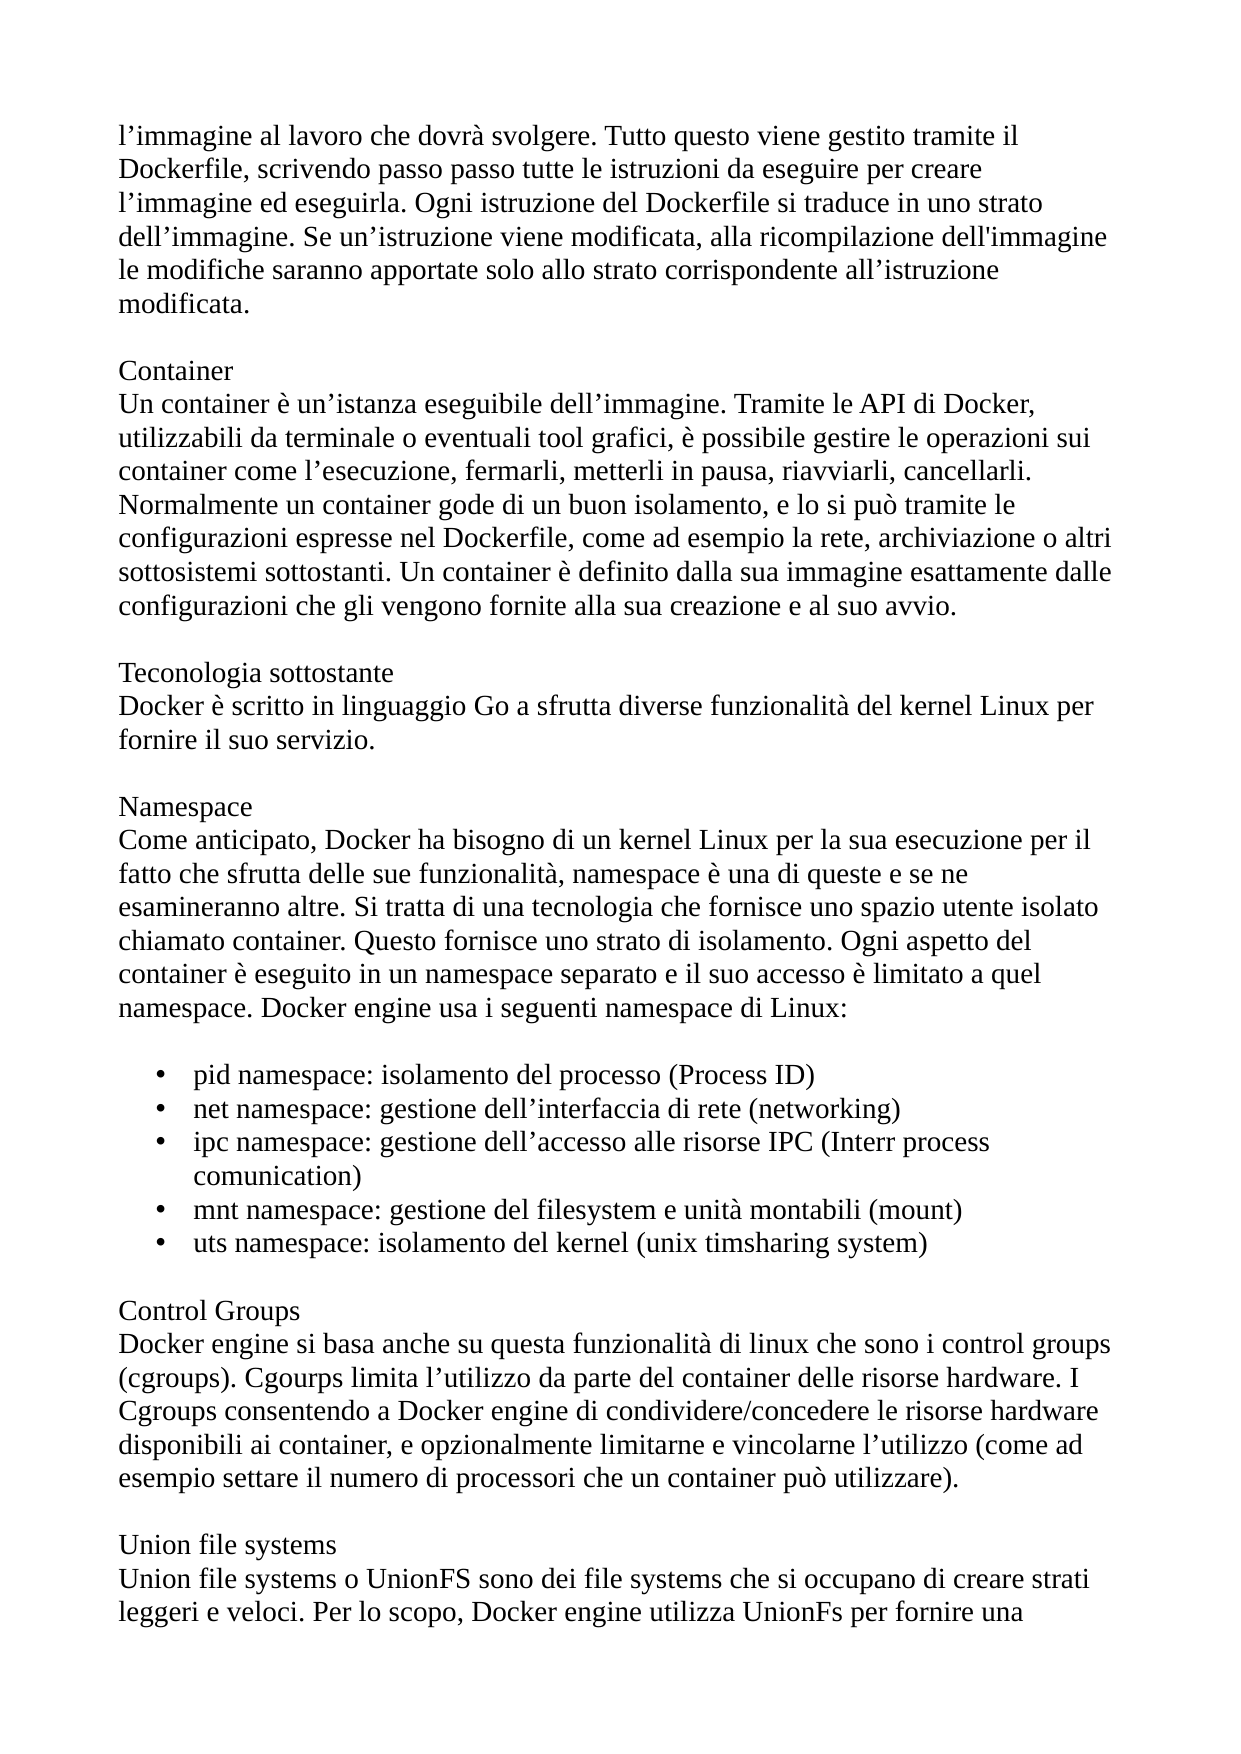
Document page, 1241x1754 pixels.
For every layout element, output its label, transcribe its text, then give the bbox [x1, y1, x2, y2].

text Union file systems o UnionFS sono dei file systems che si occupano di creare strati leggeri e veloci. Per lo scopo, Docker engine utilizza UnionFs per fornire una [118, 1561, 1122, 1628]
list net namespace: gestione dell’interfaccia di rete (networking) [156, 1091, 1122, 1124]
text Union file systems [118, 1527, 1122, 1561]
list ipc namespace: gestione dell’accesso alle risorse IPC (Interr process comunication) [156, 1124, 1122, 1192]
text Come anticipato, Docker ha bisogno di un kernel Linux per la sua esecuzione per il fatto che sfrutta delle sue funzionalità, namespace è una di queste e se ne esamineranno altre. Si tratta di una tecnologia che fornisce uno spazio utente isolato chiamato container. Questo fornisce uno strato di isolamento. Ogni aspetto del container è eseguito in un namespace separato e il suo accesso è limitato a quel namespace. Docker engine usa i seguenti namespace di Linux: [118, 822, 1122, 1024]
text Docker engine si basa anche su questa funzionalità di linux che sono i control groups (cgroups). Cgourps limita l’utilizzo da parte del container delle risorse hardware. I Cgroups consentendo a Docker engine di condividere/concedere le risorse hardware disponibili ai container, e opzionalmente limitarne e vincolarne l’utilizzo (come ad esempio settare il numero di processori che un container può utilizzare). [118, 1326, 1122, 1494]
text Un container è un’istanza eseguibile dell’immagine. Tramite le API di Docker, utilizzabili da terminale o eventuali tool grafici, è possibile gestire le operazioni sui container come l’esecuzione, fermarli, metterli in pausa, riavviarli, cancellarli. Normalmente un container gode di un buon isolamento, e lo si può tramite le configurazioni espresse nel Dockerfile, come ad esempio la rete, archiviazione o altri sottosistemi sottostanti. Un container è definito dalla sua immagine esattamente dalle configurazioni che gli vengono fornite alla sua creazione e al suo avvio. [118, 386, 1122, 621]
list uts namespace: isolamento del kernel (unix timsharing system) [156, 1225, 1122, 1259]
text Control Groups [118, 1293, 1122, 1326]
text Namespace [118, 789, 1122, 822]
text Docker è scritto in linguaggio Go a sfrutta diverse funzionalità del kernel Linux per fornire il suo servizio. [118, 688, 1122, 755]
text Container [118, 353, 1122, 386]
list mnt namespace: gestione del filesystem e unità montabili (mount) [156, 1192, 1122, 1225]
text Teconologia sottostante [118, 655, 1122, 688]
text l’immagine al lavoro che dovrà svolgere. Tutto questo viene gestito tramite il Dockerfile, scrivendo passo passo tutte le istruzioni da eseguire per creare l’immagine ed eseguirla. Ogni istruzione del Dockerfile si traduce in uno strato dell’immagine. Se un’istruzione viene modificata, alla ricompilazione dell'immagine le modifiche saranno apportate solo allo strato corrispondente all’istruzione modificata. [118, 118, 1122, 319]
list pid namespace: isolamento del processo (Process ID) [156, 1057, 1122, 1091]
